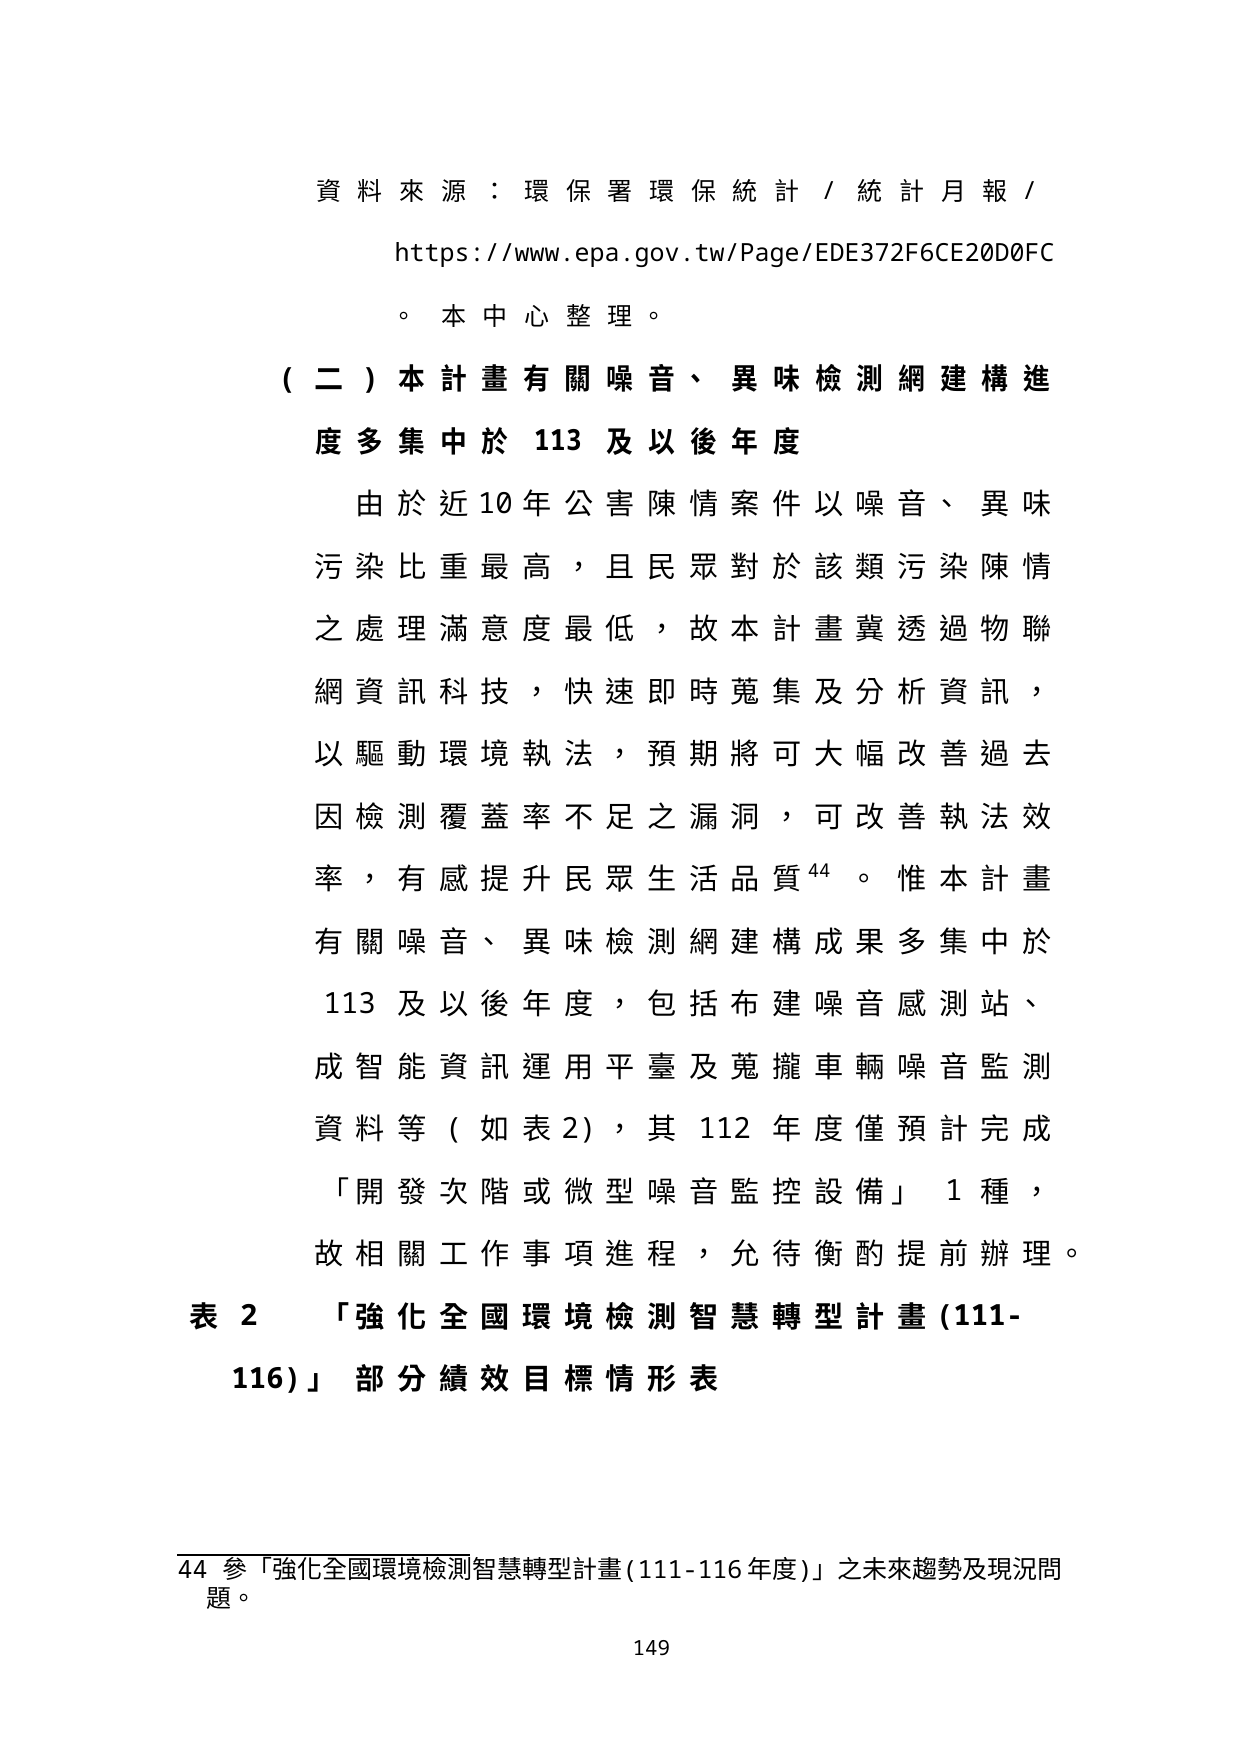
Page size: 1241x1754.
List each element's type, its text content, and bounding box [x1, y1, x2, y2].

text 資料來源：環保署環保統計/統計月報/ https://www.epa.gov.tw/Page/EDE372F6CE20D0FC。本中心整理。 [271, 148, 1058, 335]
text 表2 「強化全國環境檢測智慧轉型計畫(111-116)」部分績效目標情形表 [124, 1273, 1096, 1398]
text 由於近10年公害陳情案件以噪音、異味污染比重最高，且民眾對於該類污染陳情之處理滿意度最低，故本計畫冀透過物聯網資訊科技，快速即時蒐集及分析資訊，以驅動環境執法，預期將可大幅改善過去因檢測覆蓋率不足之漏洞，可改善執法效率，有感提升民眾生活品質。惟本計畫有關噪音、異味檢測網建構成果多集中於113及以後年度，包括布建噪音感測站、成智能資訊運用平臺及蒐攏車輛噪音監測資料等(如表2)，其112年度僅預計完成「開發次階或微型噪音監控設備」1種，故相關工作事項進程，允待衡酌提前辦理。 [271, 460, 1058, 1273]
text (二)本計畫有關噪音、異味檢測網建構進度多集中於113及以後年度 [242, 335, 1058, 460]
text 參「強化全國環境檢測智慧轉型計畫(111-116年度)」之未來趨勢及現況問題。 [177, 1555, 1063, 1613]
